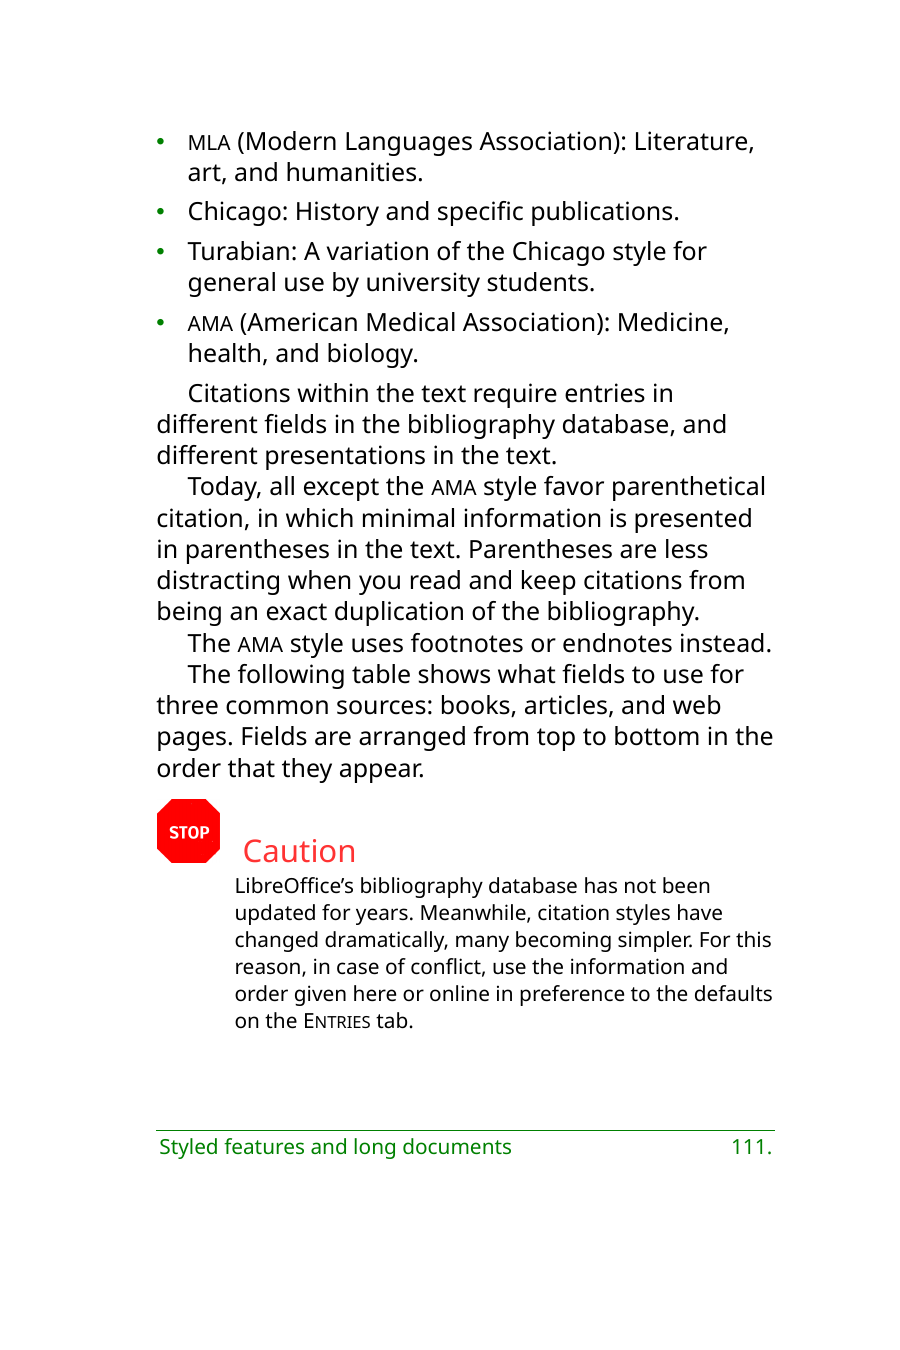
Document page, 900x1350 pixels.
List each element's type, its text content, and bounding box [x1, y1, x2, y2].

text Citations within the text require entries in different fields in the bibliography database, and different presentations in the text. [156, 377, 775, 471]
list MLA (Modern Languages Association): Literature, art, and humanities. [156, 125, 775, 187]
list AMA (American Medical Association): Medicine, health, and biology. [156, 306, 775, 369]
text The AMA style uses footnotes or endnotes instead. [156, 627, 775, 658]
text LibreOffice’s bibliography database has not been updated for years. Meanwhile, citation styles have changed dramatically, many becoming simpler. For this reason, in case of conflict, use the information and order given here or online in preference to the defaults on the Entries tab. [234, 872, 775, 1034]
list Chicago: History and specific publications. [156, 196, 775, 227]
text The following table shows what fields to use for three common sources: books, articles, and web pages. Fields are arranged from top to bottom in the order that they appear. [156, 658, 775, 783]
picture [157, 799, 220, 863]
list Turabian: A variation of the Chicago style for general use by university students. [156, 235, 775, 298]
list Caution [156, 799, 775, 872]
text Today, all except the AMA style favor parenthetical citation, in which minimal information is presented in parentheses in the text. Parentheses are less distracting when you read and keep citations from being an exact duplication of the bibliography. [156, 471, 775, 627]
